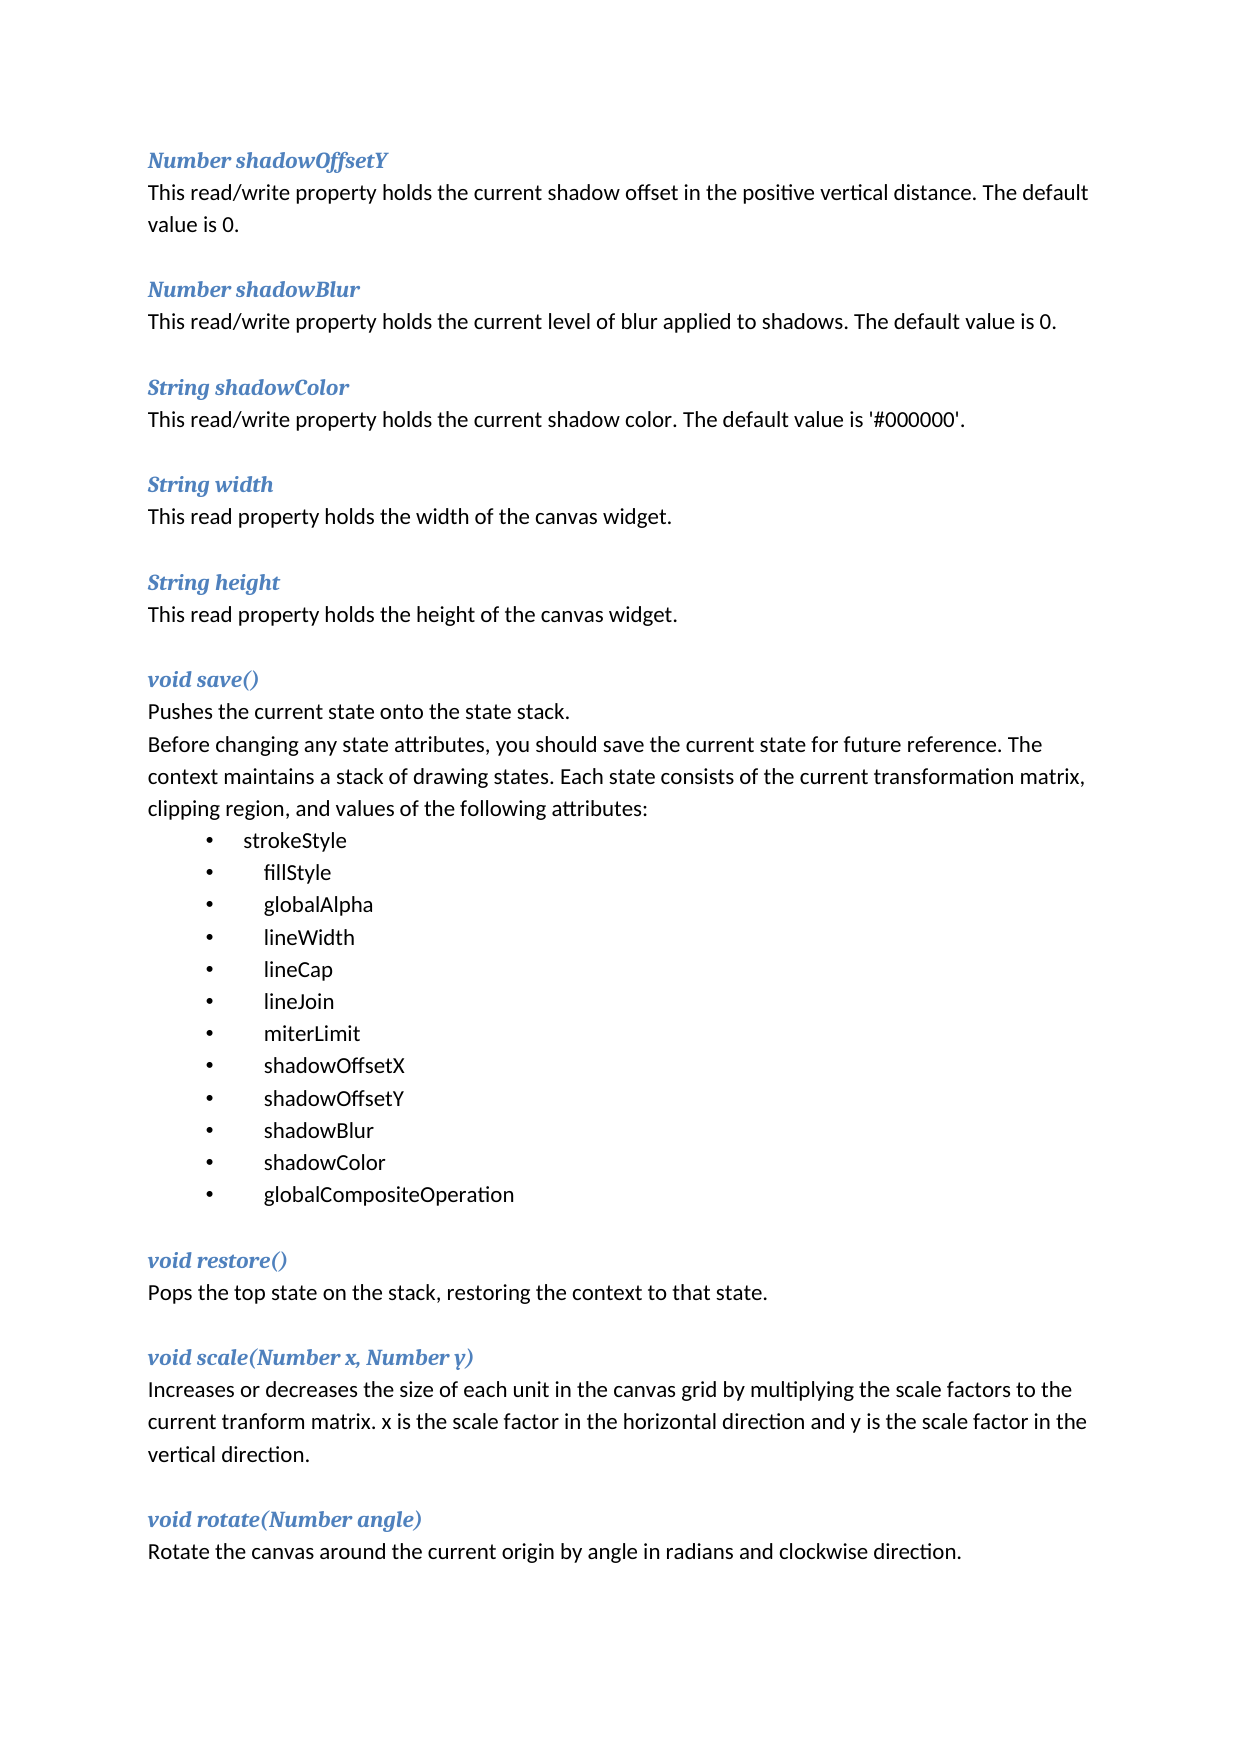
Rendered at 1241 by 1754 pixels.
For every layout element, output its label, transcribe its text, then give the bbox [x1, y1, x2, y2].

subtitle void rotate(Number angle) [148, 1507, 1093, 1533]
text Pops the top state on the stack, restoring the context to that state. [148, 1278, 1093, 1306]
list lineCap [206, 955, 1093, 983]
subtitle void scale(Number x, Number y) [148, 1345, 1093, 1371]
list lineWidth [206, 923, 1093, 951]
list strokeStyle [206, 826, 1093, 854]
text This read/write property holds the current shadow offset in the positive vertical distance. The default value is 0. [148, 178, 1093, 238]
subtitle Number shadowOffsetY [148, 148, 1093, 174]
subtitle void restore() [148, 1248, 1093, 1274]
list fillStyle [206, 858, 1093, 886]
subtitle String height [148, 570, 1093, 596]
text This read property holds the width of the canvas widget. [148, 502, 1093, 531]
subtitle Number shadowBlur [148, 277, 1093, 304]
text This read property holds the height of the canvas widget. [148, 600, 1093, 628]
subtitle String shadowColor [148, 375, 1093, 401]
list shadowOffsetX [206, 1052, 1093, 1079]
subtitle String width [148, 472, 1093, 499]
text Pushes the current state onto the state stack. [148, 697, 1093, 726]
list lineJoin [206, 987, 1093, 1015]
text Increases or decreases the size of each unit in the canvas grid by multiplying the scale factors to the current tranform matrix. x is the scale factor in the horizontal direction and y is the scale factor in the vertical direction. [148, 1375, 1093, 1468]
subtitle void save() [148, 667, 1093, 694]
list miterLimit [206, 1019, 1093, 1047]
text This read/write property holds the current shadow color. The default value is '#000000'. [148, 405, 1093, 433]
list globalAlpha [206, 891, 1093, 919]
text This read/write property holds the current level of blur applied to shadows. The default value is 0. [148, 307, 1093, 336]
text Before changing any state attributes, you should save the current state for future reference. The context maintains a stack of drawing states. Each state consists of the current transformation matrix, clipping region, and values of the following attributes: [148, 730, 1093, 822]
list shadowOffsetY [206, 1084, 1093, 1112]
text Rotate the canvas around the current origin by angle in radians and clockwise direction. [148, 1537, 1093, 1565]
list shadowColor [206, 1148, 1093, 1176]
list globalCompositeOperation [206, 1180, 1093, 1208]
list shadowBlur [206, 1116, 1093, 1144]
